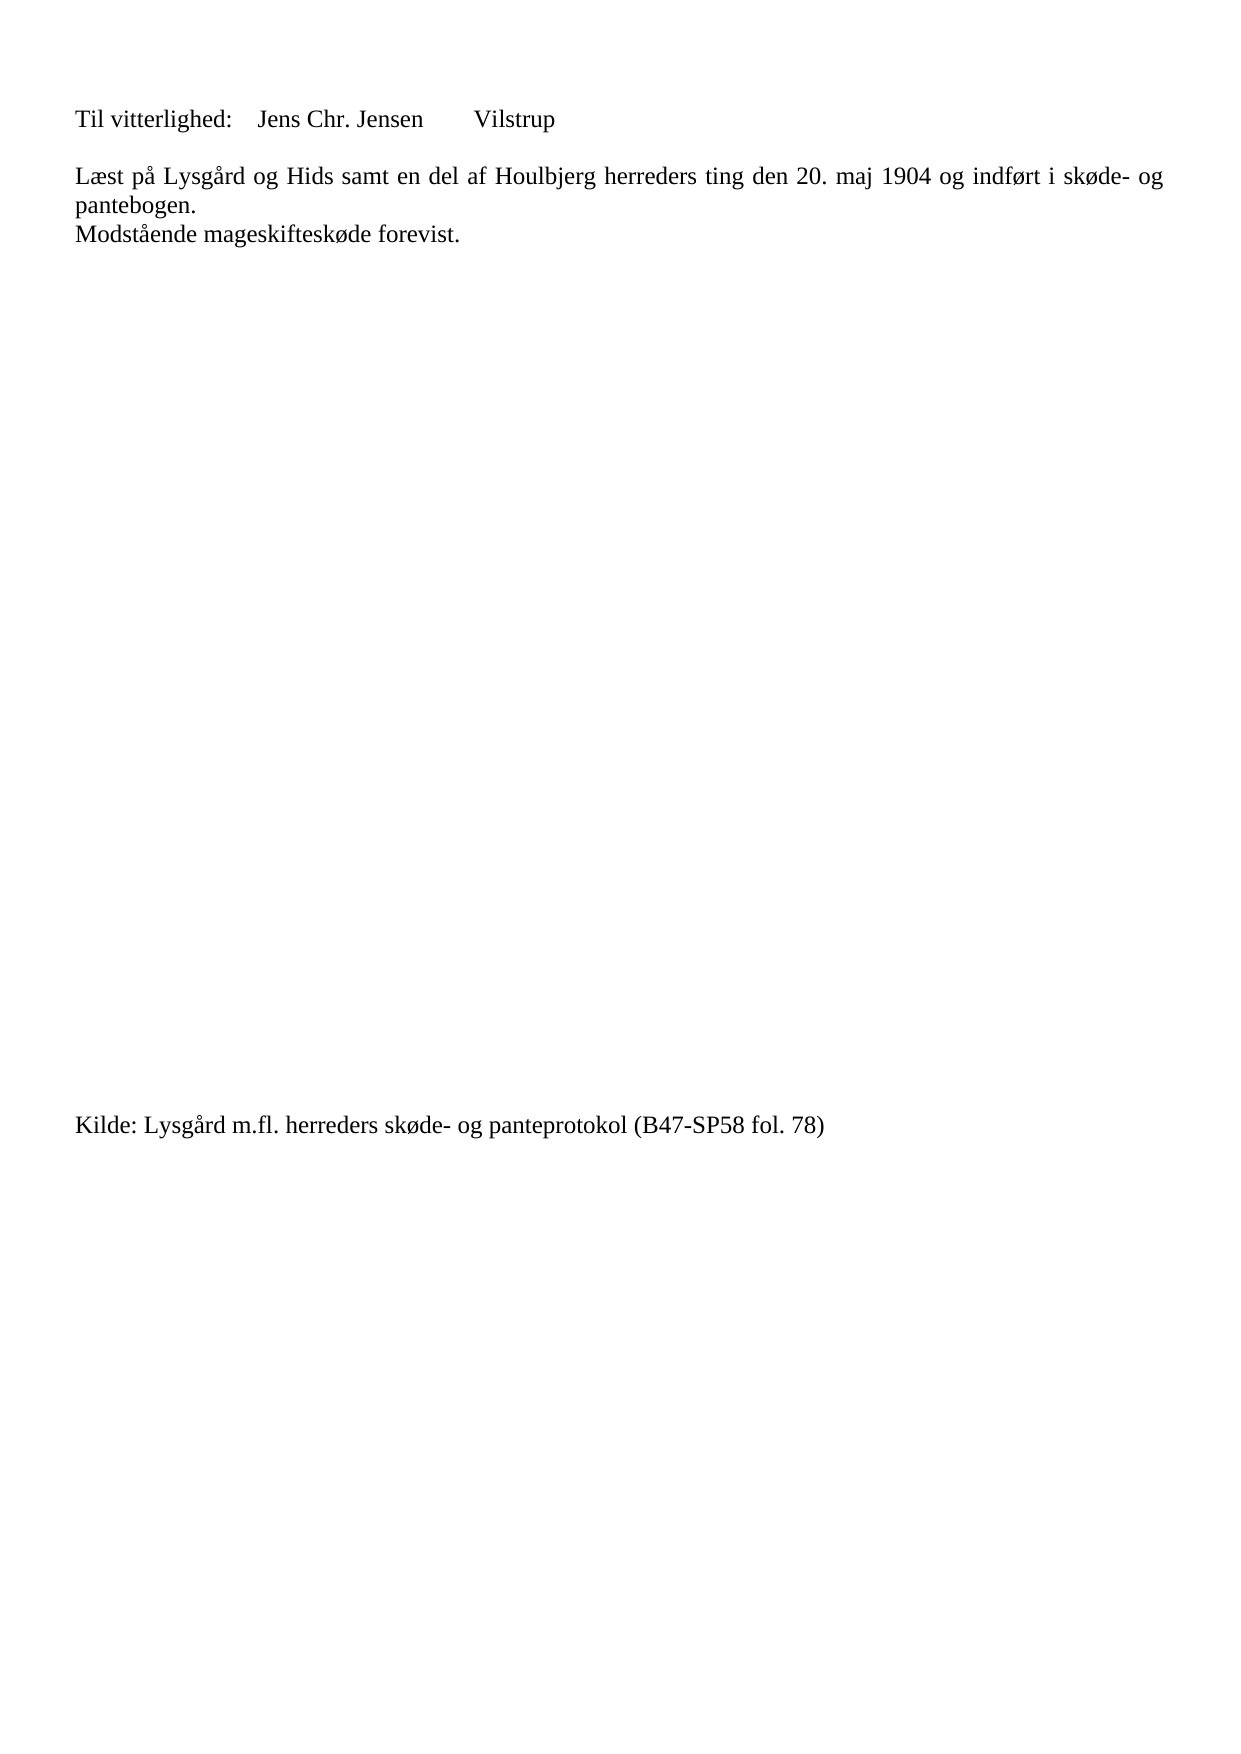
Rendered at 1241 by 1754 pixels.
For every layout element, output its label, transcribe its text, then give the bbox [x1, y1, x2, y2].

text Læst på Lysgård og Hids samt en del af Houlbjerg herreders ting den 20. maj 1904 og indført i skøde- og pantebogen. [75, 161, 1165, 219]
text Til vitterlighed: Jens Chr. Jensen Vilstrup [75, 104, 1165, 132]
text Modstående mageskifteskøde forevist. [75, 219, 1165, 247]
text Kilde: Lysgård m.fl. herreders skøde- og panteprotokol (B47-SP58 fol. 78) [75, 1110, 1165, 1139]
